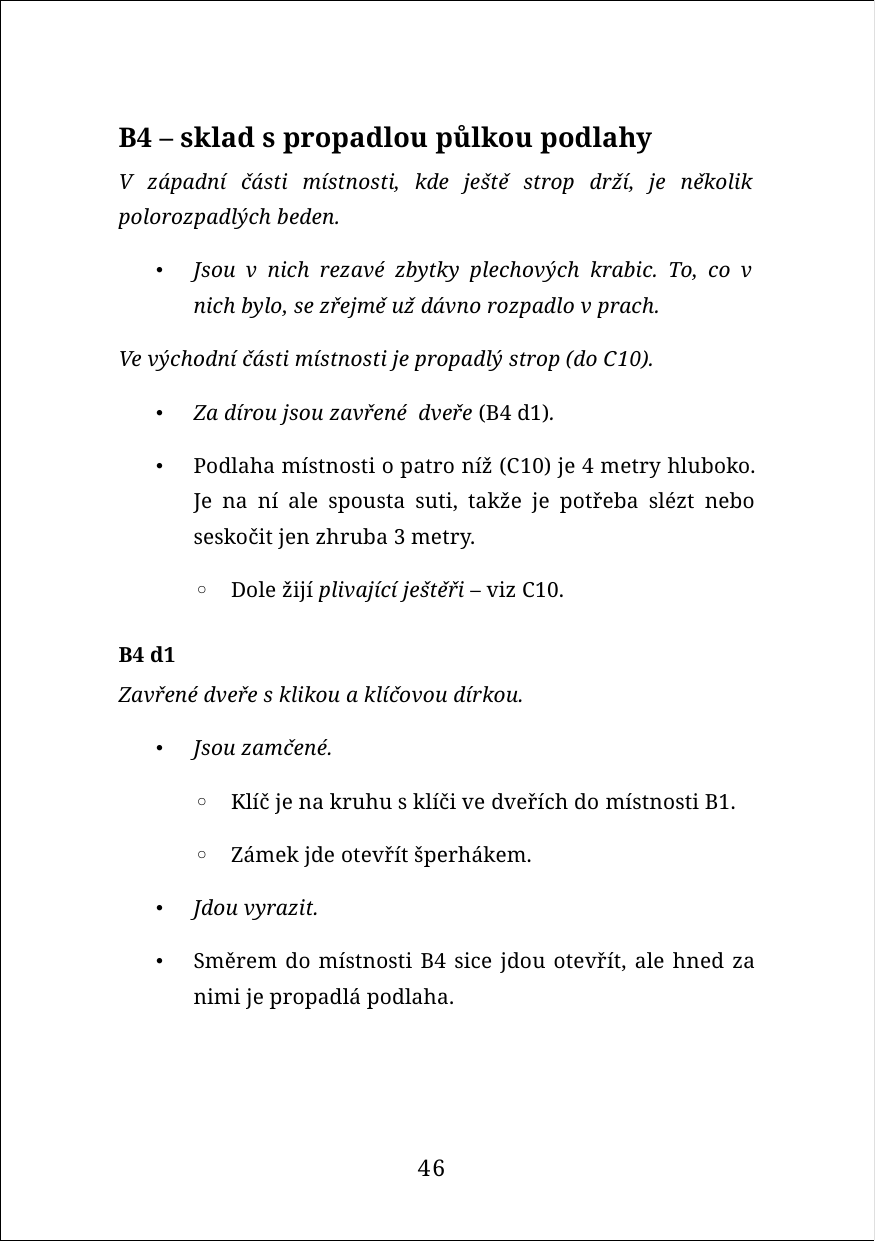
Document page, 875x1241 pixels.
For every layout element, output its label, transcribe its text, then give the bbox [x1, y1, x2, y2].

subtitle B4 – sklad s propadlou půlkou podlahy [118, 118, 756, 155]
text V západní části místnosti, kde ještě strop drží, je několik polorozpadlých beden. [118, 167, 756, 231]
list Směrem do místnosti B4 sice jdou otevřít, ale hned za nimi je propadlá podlaha. [156, 946, 756, 1010]
text Zavřené dveře s klikou a klíčovou dírkou. [118, 680, 756, 709]
list Zámek jde otevřít šperhákem. [193, 840, 756, 868]
list Jsou v nich rezavé zbytky plechových krabic. To, co v nich bylo, se zřejmě už dávno rozpadlo v prach. [156, 256, 756, 319]
list Podlaha místnosti o patro níž (C10) je 4 metry hluboko. Je na ní ale spousta suti, takže je potřeba slézt nebo seskočit jen zhruba 3 metry. [156, 451, 756, 550]
subtitle B4 d1 [118, 640, 756, 668]
list Dole žijí plivající ještěři – viz C10. [193, 575, 756, 603]
list Za dírou jsou zavřené dveře (B4 d1). [156, 398, 756, 426]
text Ve východní části místnosti je propadlý strop (do C10). [118, 344, 756, 373]
list Klíč je na kruhu s klíči ve dveřích do místnosti B1. [193, 787, 756, 815]
list Jdou vyrazit. [156, 893, 756, 922]
list Jsou zamčené. [156, 733, 756, 762]
